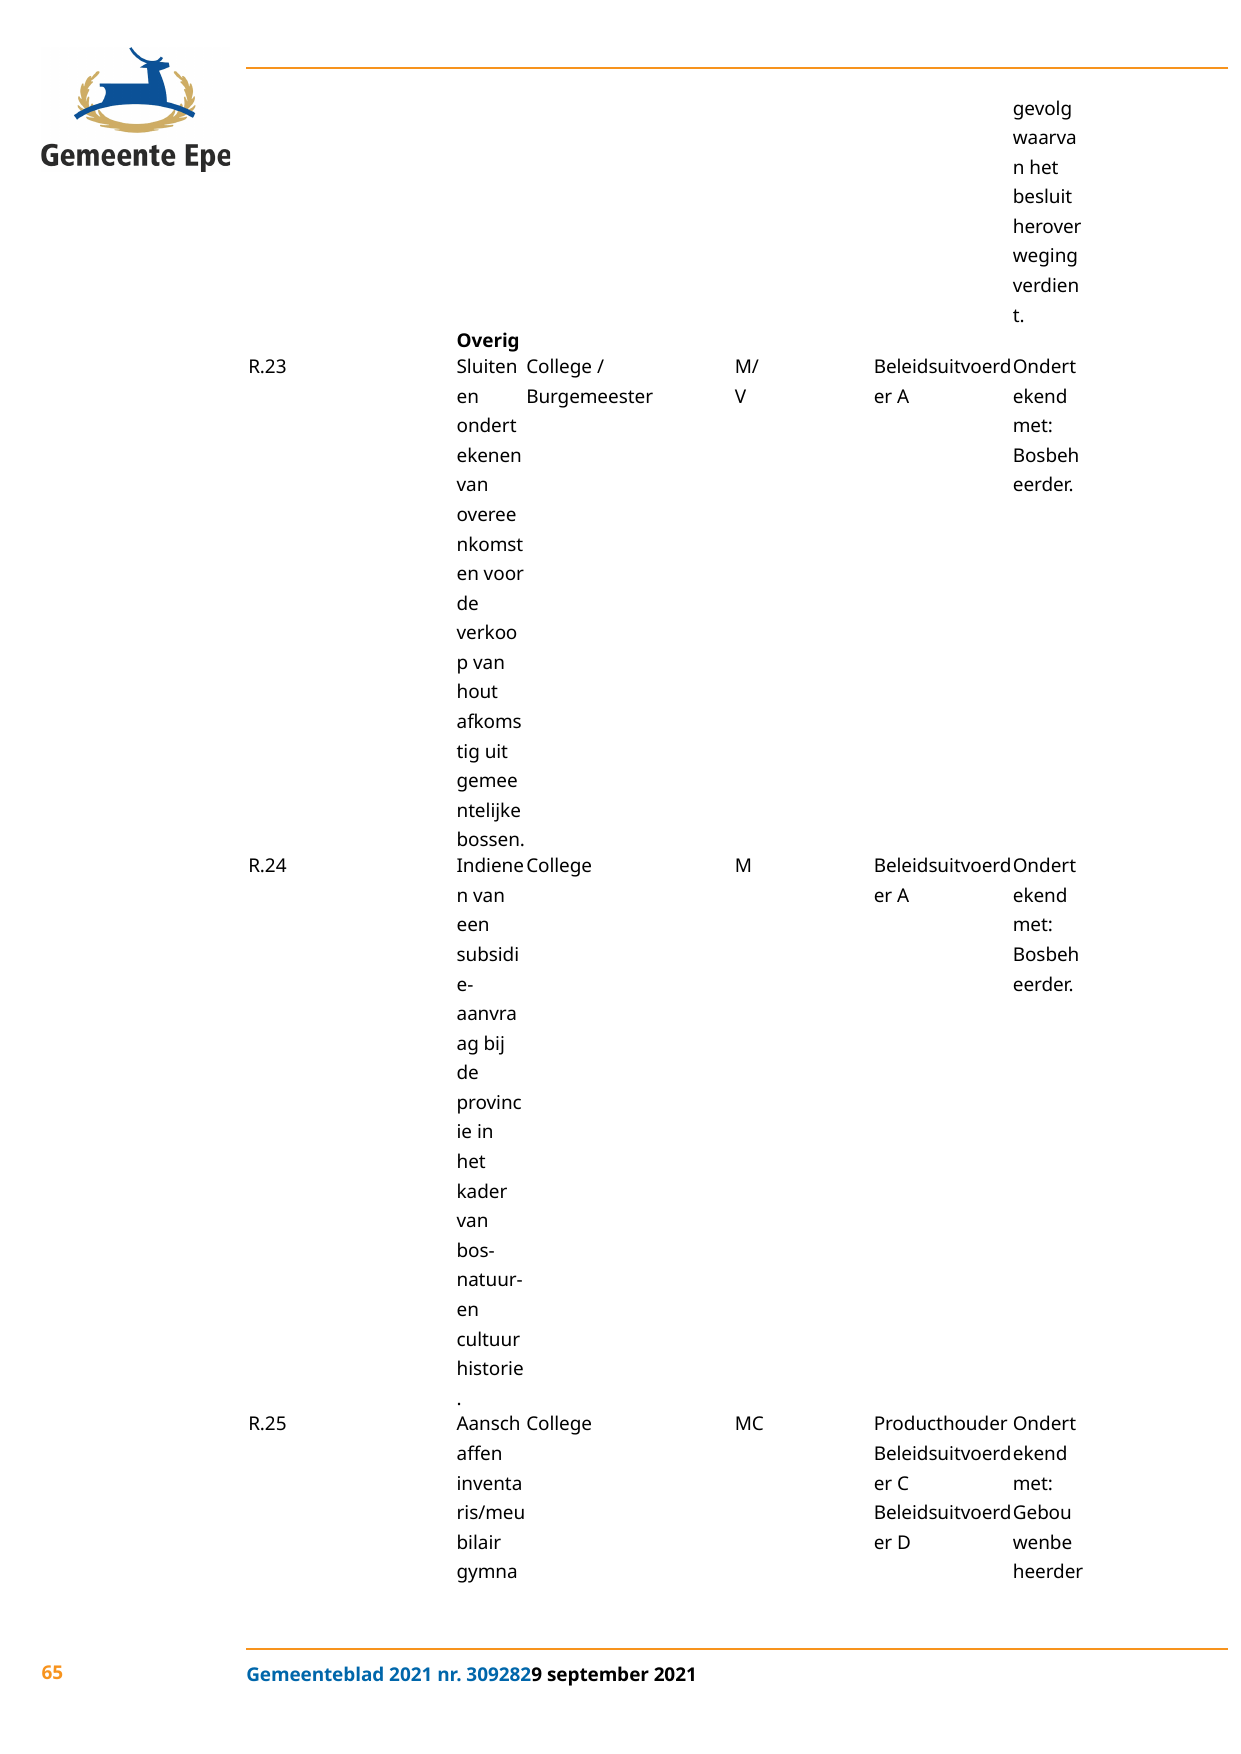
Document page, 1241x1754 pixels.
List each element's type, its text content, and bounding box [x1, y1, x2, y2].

table_cell R.24 [248, 853, 456, 1411]
table_cell [1082, 95, 1152, 328]
table_cell [1082, 853, 1152, 1411]
table_cell M [735, 853, 873, 1411]
table_cell Aanschaffen inventaris/meubilair gymna [456, 1411, 526, 1584]
table_cell College [526, 853, 734, 1411]
table_cell Overig [456, 328, 526, 353]
table_cell [526, 328, 734, 353]
table_cell Indienen van een subsidie-aanvraag bij de provincie in het kader van bos- natuur- en cultuurhistorie. [456, 853, 526, 1411]
table_cell [874, 95, 1013, 328]
table_cell R.25 [248, 1411, 456, 1584]
table_cell gevolg waarvan het besluit heroverweging verdient. [1013, 95, 1082, 328]
picture [41, 47, 231, 172]
table_cell College [526, 1411, 734, 1584]
table_cell [526, 95, 734, 328]
table_cell R.23 [248, 353, 456, 852]
table_cell Ondertekend met: Bosbeheerder. [1013, 353, 1082, 852]
table_cell [1082, 328, 1152, 353]
table_cell [1013, 328, 1082, 353]
table_cell [248, 328, 456, 353]
table_cell [456, 95, 526, 328]
table_cell Beleidsuitvoerder A [874, 853, 1013, 1411]
table_cell MC [735, 1411, 873, 1584]
table_cell [735, 95, 873, 328]
table_cell Sluiten en ondertekenen van overeenkomsten voor de verkoop van hout afkomstig uit gemeentelijke bossen. [456, 353, 526, 852]
table_cell Ondertekend met: Bosbeheerder. [1013, 853, 1082, 1411]
table_cell M/ V [735, 353, 873, 852]
table_cell [1082, 1411, 1152, 1584]
table_cell College / Burgemeester [526, 353, 734, 852]
table_cell [248, 95, 456, 328]
table_cell [874, 328, 1013, 353]
table_cell Beleidsuitvoerder A [874, 353, 1013, 852]
table_cell [735, 328, 873, 353]
table_cell Producthouder Beleidsuitvoerder C Beleidsuitvoerder D [874, 1411, 1013, 1584]
table_cell [1082, 353, 1152, 852]
table_cell Ondertekend met: Gebouwenbeheerder [1013, 1411, 1082, 1584]
